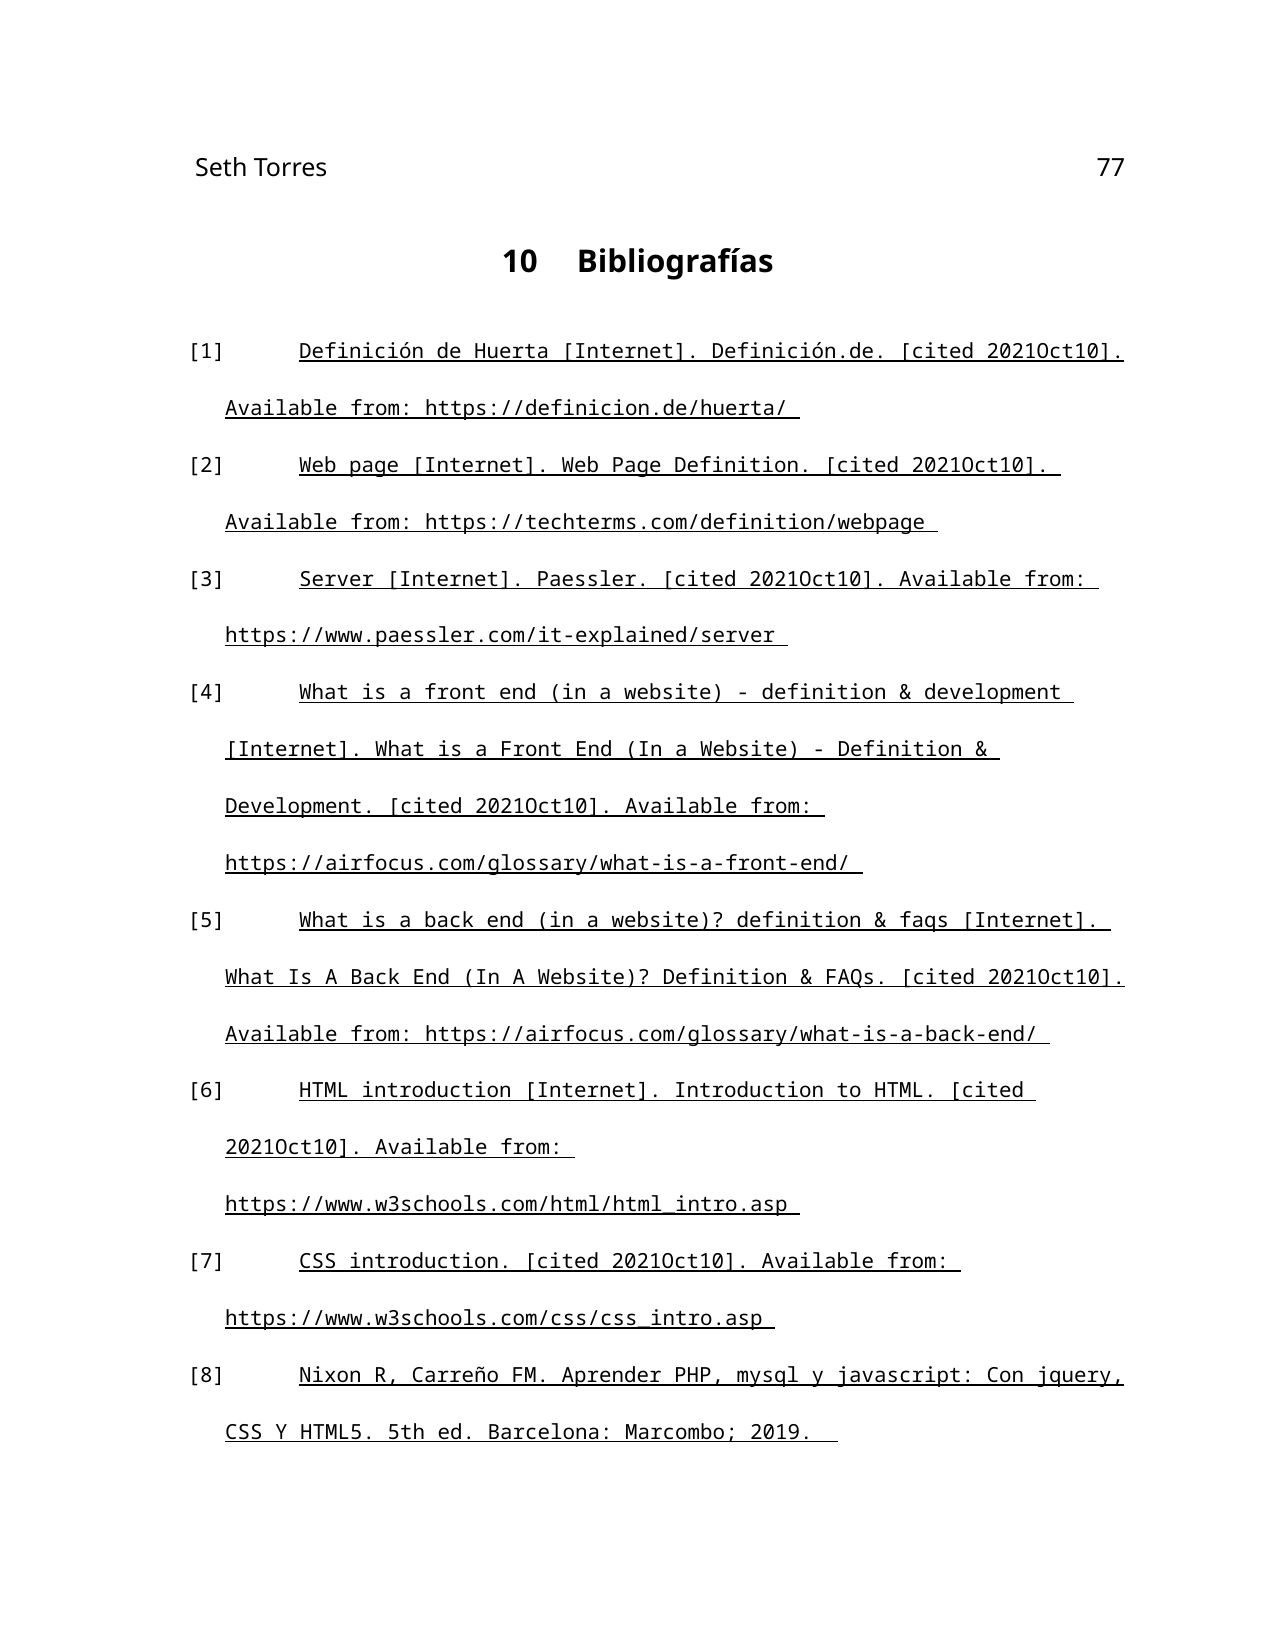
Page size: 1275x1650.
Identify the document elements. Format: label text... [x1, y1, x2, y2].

list What is a front end (in a website) - definition & development [Internet]. What is a Front End (In a Website) - Definition & Development. [cited 2021Oct10]. Available from: https://airfocus.com/glossary/what-is-a-front-end/ [187, 677, 1125, 877]
list Nixon R, Carreño FM. Aprender PHP, mysql y javascript: Con jquery, CSS Y HTML5. 5th ed. Barcelona: Marcombo; 2019. [187, 1360, 1125, 1445]
list Web page [Internet]. Web Page Definition. [cited 2021Oct10]. Available from: https://techterms.com/definition/webpage [187, 450, 1125, 535]
subtitle Bibliografías [150, 238, 1125, 281]
list CSS introduction. [cited 2021Oct10]. Available from: https://www.w3schools.com/css/css_intro.asp [187, 1246, 1125, 1332]
list Definición de Huerta [Internet]. Definición.de. [cited 2021Oct10]. Available from: https://definicion.de/huerta/ [187, 336, 1125, 422]
list What is a back end (in a website)? definition & faqs [Internet]. What Is A Back End (In A Website)? Definition & FAQs. [cited 2021Oct10]. Available from: https://airfocus.com/glossary/what-is-a-back-end/ [187, 905, 1125, 1047]
list HTML introduction [Internet]. Introduction to HTML. [cited 2021Oct10]. Available from: https://www.w3schools.com/html/html_intro.asp [187, 1076, 1125, 1218]
list Server [Internet]. Paessler. [cited 2021Oct10]. Available from: https://www.paessler.com/it-explained/server [187, 564, 1125, 649]
